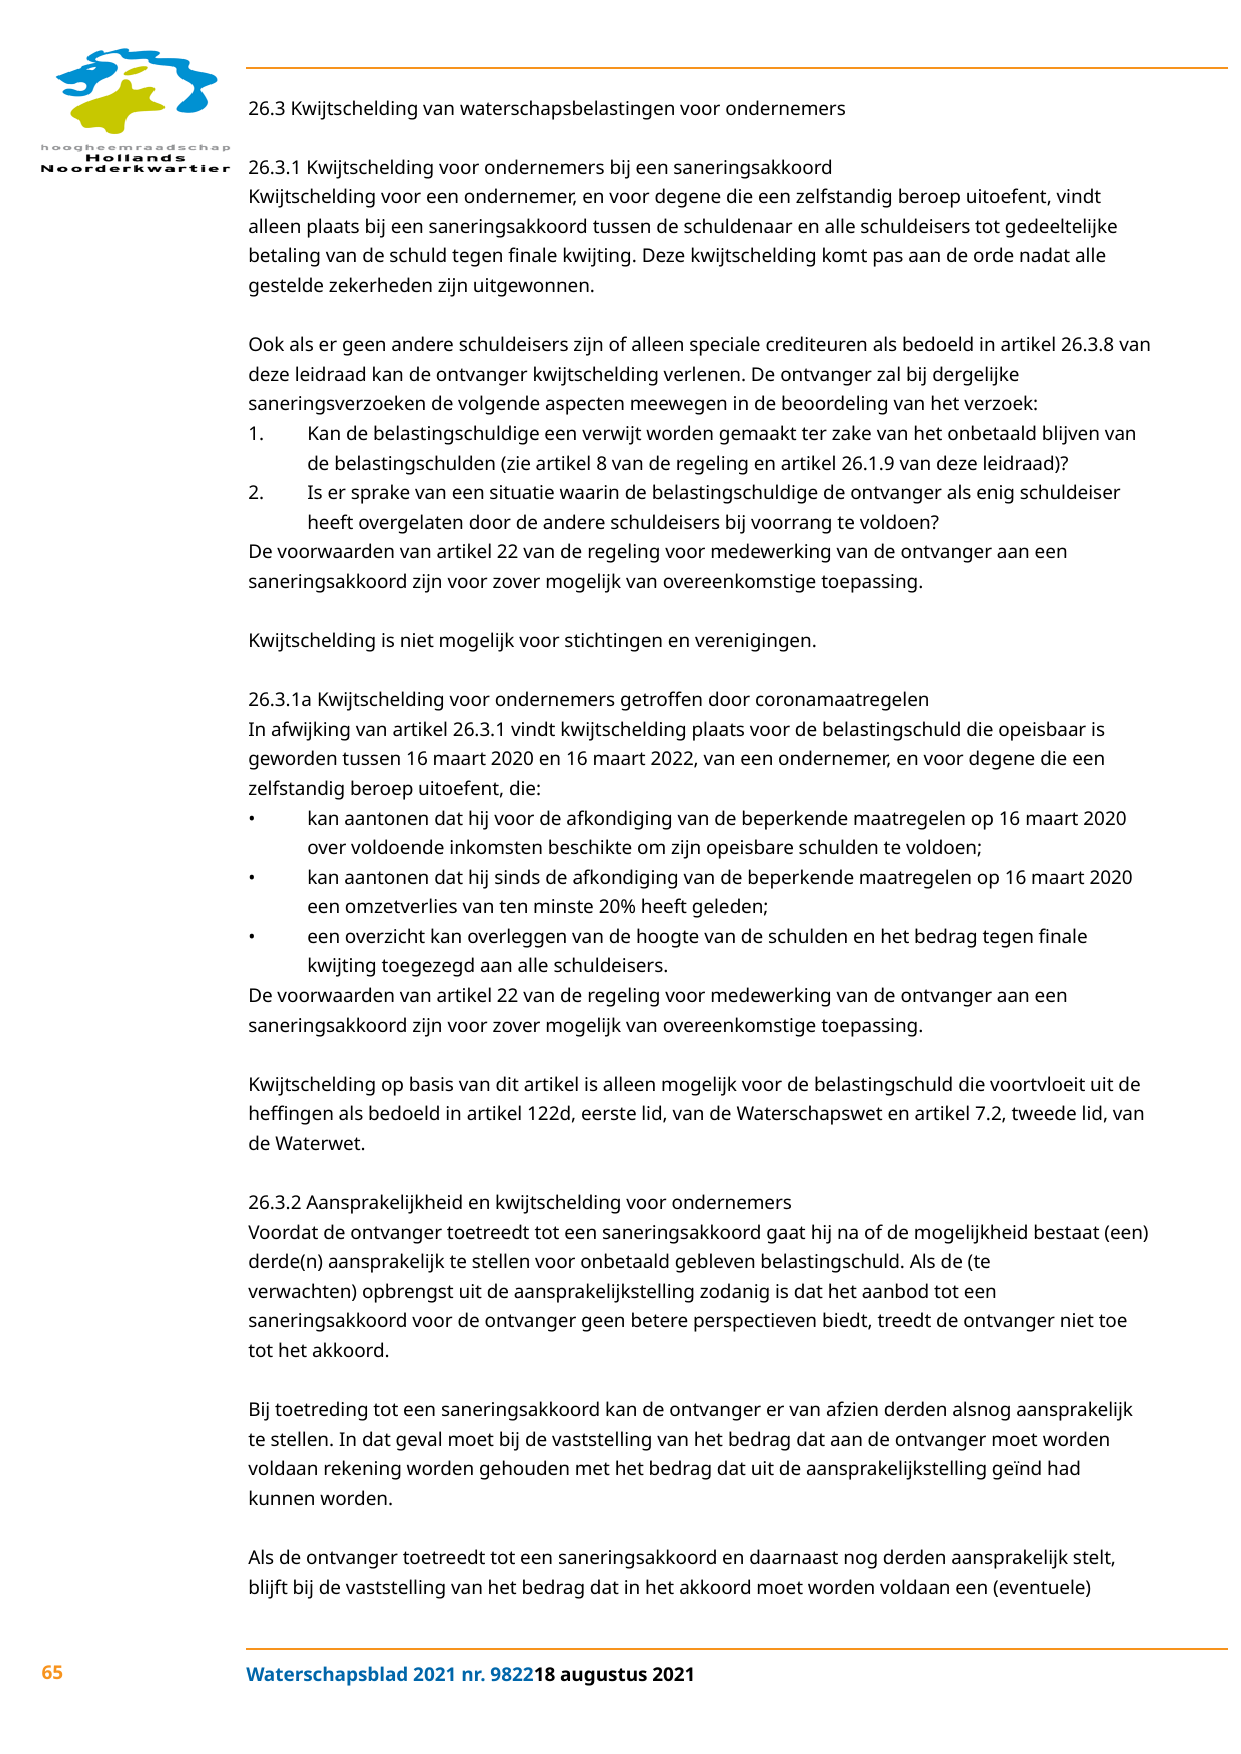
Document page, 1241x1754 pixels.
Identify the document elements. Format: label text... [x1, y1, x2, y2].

text 26.3.1 Kwijtschelding voor ondernemers bij een saneringsakkoord [248, 154, 1152, 180]
text 26.3 Kwijtschelding van waterschapsbelastingen voor ondernemers [248, 95, 1152, 121]
list Kan de belastingschuldige een verwijt worden gemaakt ter zake van het onbetaald blijven van de belastingschulden (zie artikel 8 van de regeling en artikel 26.1.9 van deze leidraad)? [248, 420, 1152, 476]
list een overzicht kan overleggen van de hoogte van de schulden en het bedrag tegen finale kwijting toegezegd aan alle schuldeisers. [248, 923, 1152, 978]
text 26.3.2 Aansprakelijkheid en kwijtschelding voor ondernemers [248, 1189, 1152, 1215]
text Kwijtschelding is niet mogelijk voor stichtingen en verenigingen. [248, 627, 1152, 653]
list kan aantonen dat hij sinds de afkondiging van de beperkende maatregelen op 16 maart 2020 een omzetverlies van ten minste 20% heeft geleden; [248, 864, 1152, 919]
text Kwijtschelding op basis van dit artikel is alleen mogelijk voor de belastingschuld die voortvloeit uit de heffingen als bedoeld in artikel 122d, eerste lid, van de Waterschapswet en artikel 7.2, tweede lid, van de Waterwet. [248, 1071, 1152, 1156]
text Voordat de ontvanger toetreedt tot een saneringsakkoord gaat hij na of de mogelijkheid bestaat (een) derde(n) aansprakelijk te stellen voor onbetaald gebleven belastingschuld. Als de (te [248, 1219, 1152, 1274]
picture [41, 47, 231, 172]
text Bij toetreding tot een saneringsakkoord kan de ontvanger er van afzien derden alsnog aansprakelijk te stellen. In dat geval moet bij de vaststelling van het bedrag dat aan de ontvanger moet worden voldaan rekening worden gehouden met het bedrag dat uit de aansprakelijkstelling geïnd had kunnen worden. [248, 1396, 1152, 1511]
text Ook als er geen andere schuldeisers zijn of alleen speciale crediteuren als bedoeld in artikel 26.3.8 van deze leidraad kan de ontvanger kwijtschelding verlenen. De ontvanger zal bij dergelijke saneringsverzoeken de volgende aspecten meewegen in de beoordeling van het verzoek: [248, 331, 1152, 416]
text In afwijking van artikel 26.3.1 vindt kwijtschelding plaats voor de belastingschuld die opeisbaar is geworden tussen 16 maart 2020 en 16 maart 2022, van een ondernemer, en voor degene die een zelfstandig beroep uitoefent, die: [248, 716, 1152, 801]
list Is er sprake van een situatie waarin de belastingschuldige de ontvanger als enig schuldeiser heeft overgelaten door de andere schuldeisers bij voorrang te voldoen? [248, 479, 1152, 535]
list kan aantonen dat hij voor de afkondiging van de beperkende maatregelen op 16 maart 2020 over voldoende inkomsten beschikte om zijn opeisbare schulden te voldoen; [248, 805, 1152, 860]
text verwachten) opbrengst uit de aansprakelijkstelling zodanig is dat het aanbod tot een saneringsakkoord voor de ontvanger geen betere perspectieven biedt, treedt de ontvanger niet toe tot het akkoord. [248, 1278, 1152, 1363]
text Als de ontvanger toetreedt tot een saneringsakkoord en daarnaast nog derden aansprakelijk stelt, blijft bij de vaststelling van het bedrag dat in het akkoord moet worden voldaan een (eventuele) [248, 1544, 1152, 1600]
text De voorwaarden van artikel 22 van de regeling voor medewerking van de ontvanger aan een saneringsakkoord zijn voor zover mogelijk van overeenkomstige toepassing. [248, 982, 1152, 1038]
text De voorwaarden van artikel 22 van de regeling voor medewerking van de ontvanger aan een saneringsakkoord zijn voor zover mogelijk van overeenkomstige toepassing. [248, 538, 1152, 594]
text 26.3.1a Kwijtschelding voor ondernemers getroffen door coronamaatregelen [248, 686, 1152, 712]
text Kwijtschelding voor een ondernemer, en voor degene die een zelfstandig beroep uitoefent, vindt alleen plaats bij een saneringsakkoord tussen de schuldenaar en alle schuldeisers tot gedeeltelijke betaling van de schuld tegen finale kwijting. Deze kwijtschelding komt pas aan de orde nadat alle gestelde zekerheden zijn uitgewonnen. [248, 183, 1152, 298]
